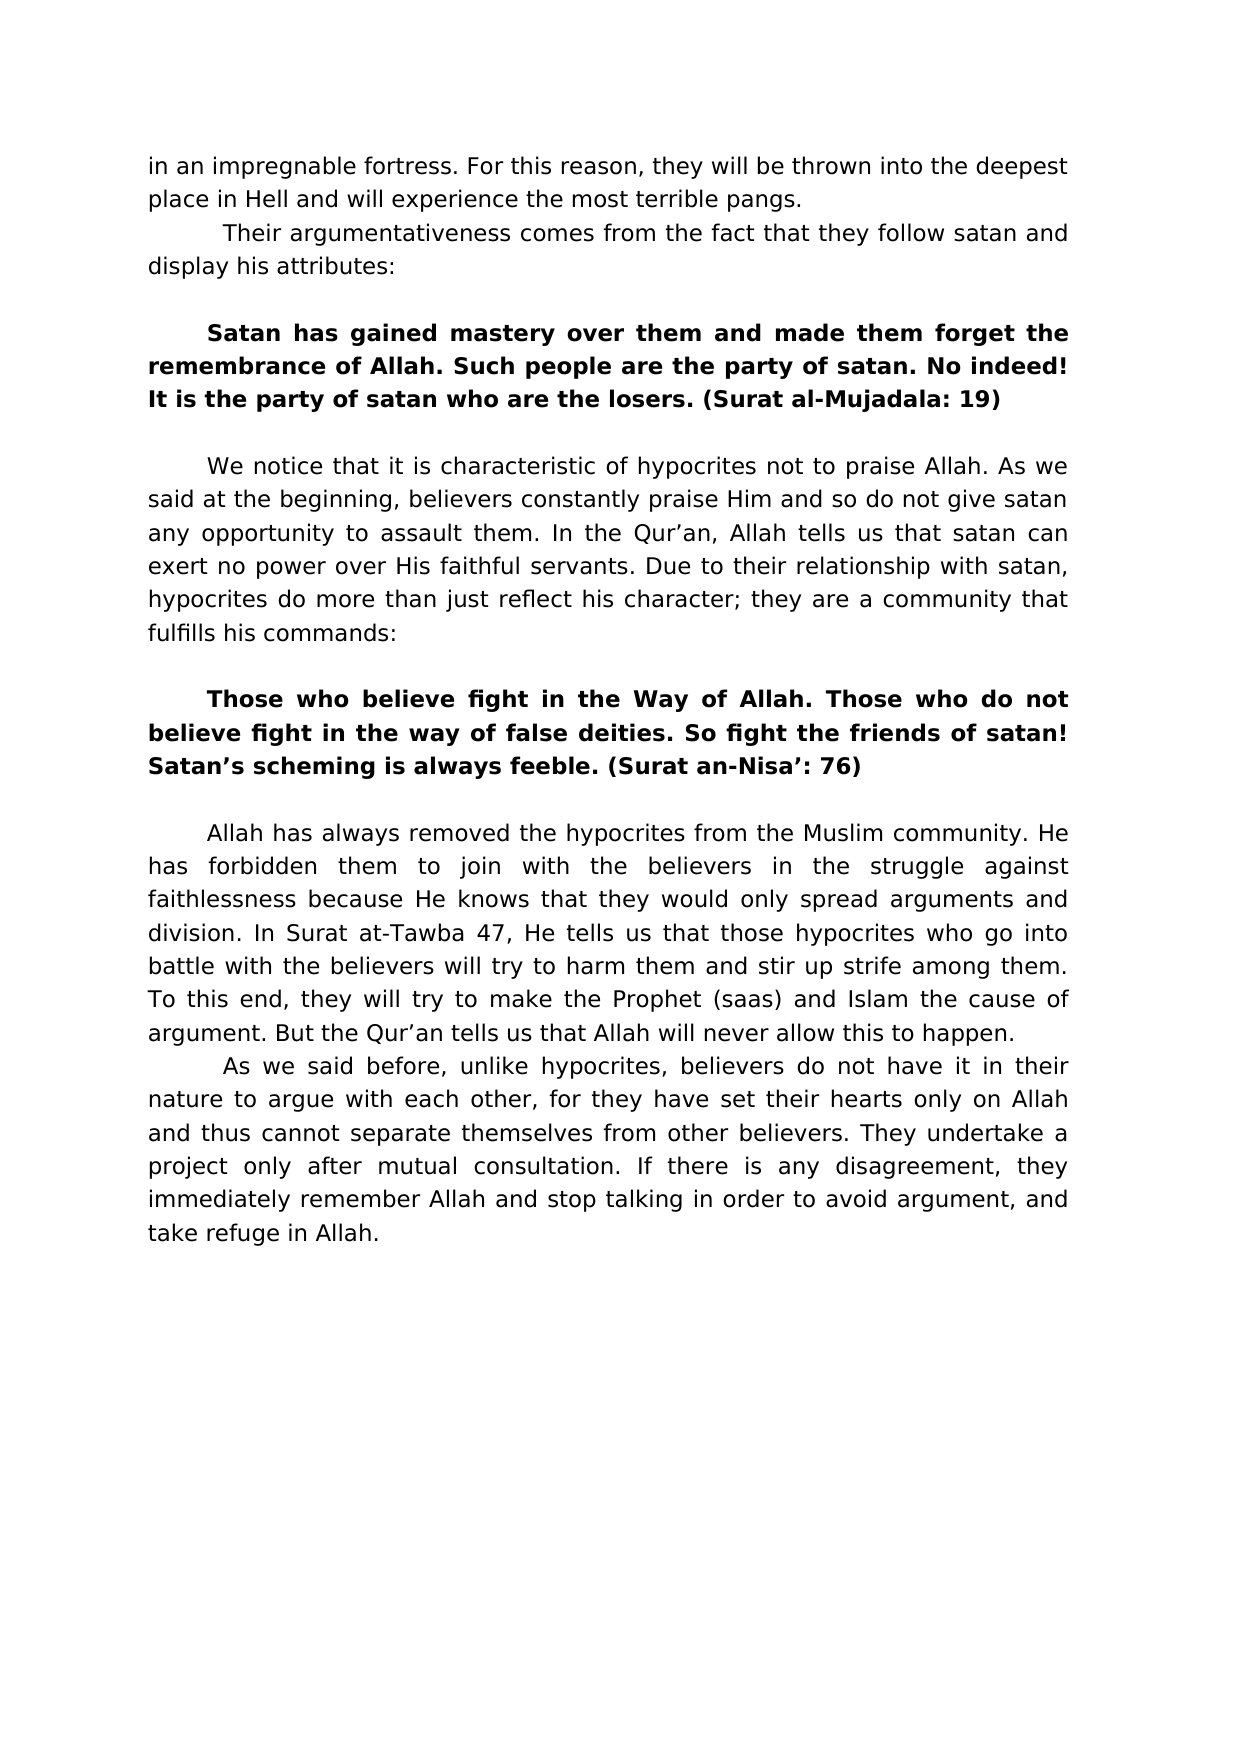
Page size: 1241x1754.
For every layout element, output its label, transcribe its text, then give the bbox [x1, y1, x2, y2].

text Their argumentativeness comes from the fact that they follow satan and display his attributes: [148, 214, 1070, 281]
text Those who believe fight in the Way of Allah. Those who do not believe fight in the way of false deities. So fight the friends of satan! Satan’s scheming is always feeble. (Surat an-Nisa’: 76) [148, 681, 1070, 781]
text We notice that it is characteristic of hypocrites not to praise Allah. As we said at the beginning, believers constantly praise Him and so do not give satan any opportunity to assault them. In the Qur’an, Allah tells us that satan can exert no power over His faithful servants. Due to their relationship with satan, hypocrites do more than just reflect his character; they are a community that fulfills his commands: [148, 448, 1070, 648]
text in an impregnable fortress. For this reason, they will be thrown into the deepest place in Hell and will experience the most terrible pangs. [148, 148, 1070, 214]
text Satan has gained mastery over them and made them forget the remembrance of Allah. Such people are the party of satan. No indeed! It is the party of satan who are the losers. (Surat al-Mujadala: 19) [148, 314, 1070, 414]
text As we said before, unlike hypocrites, believers do not have it in their nature to argue with each other, for they have set their hearts only on Allah and thus cannot separate themselves from other believers. They undertake a project only after mutual consultation. If there is any disagreement, they immediately remember Allah and stop talking in order to avoid argument, and take refuge in Allah. [148, 1048, 1070, 1248]
text Allah has always removed the hypocrites from the Muslim community. He has forbidden them to join with the believers in the struggle against faithlessness because He knows that they would only spread arguments and division. In Surat at-Tawba 47, He tells us that those hypocrites who go into battle with the believers will try to harm them and stir up strife among them. To this end, they will try to make the Prophet (saas) and Islam the cause of argument. But the Qur’an tells us that Allah will never allow this to happen. [148, 814, 1070, 1048]
